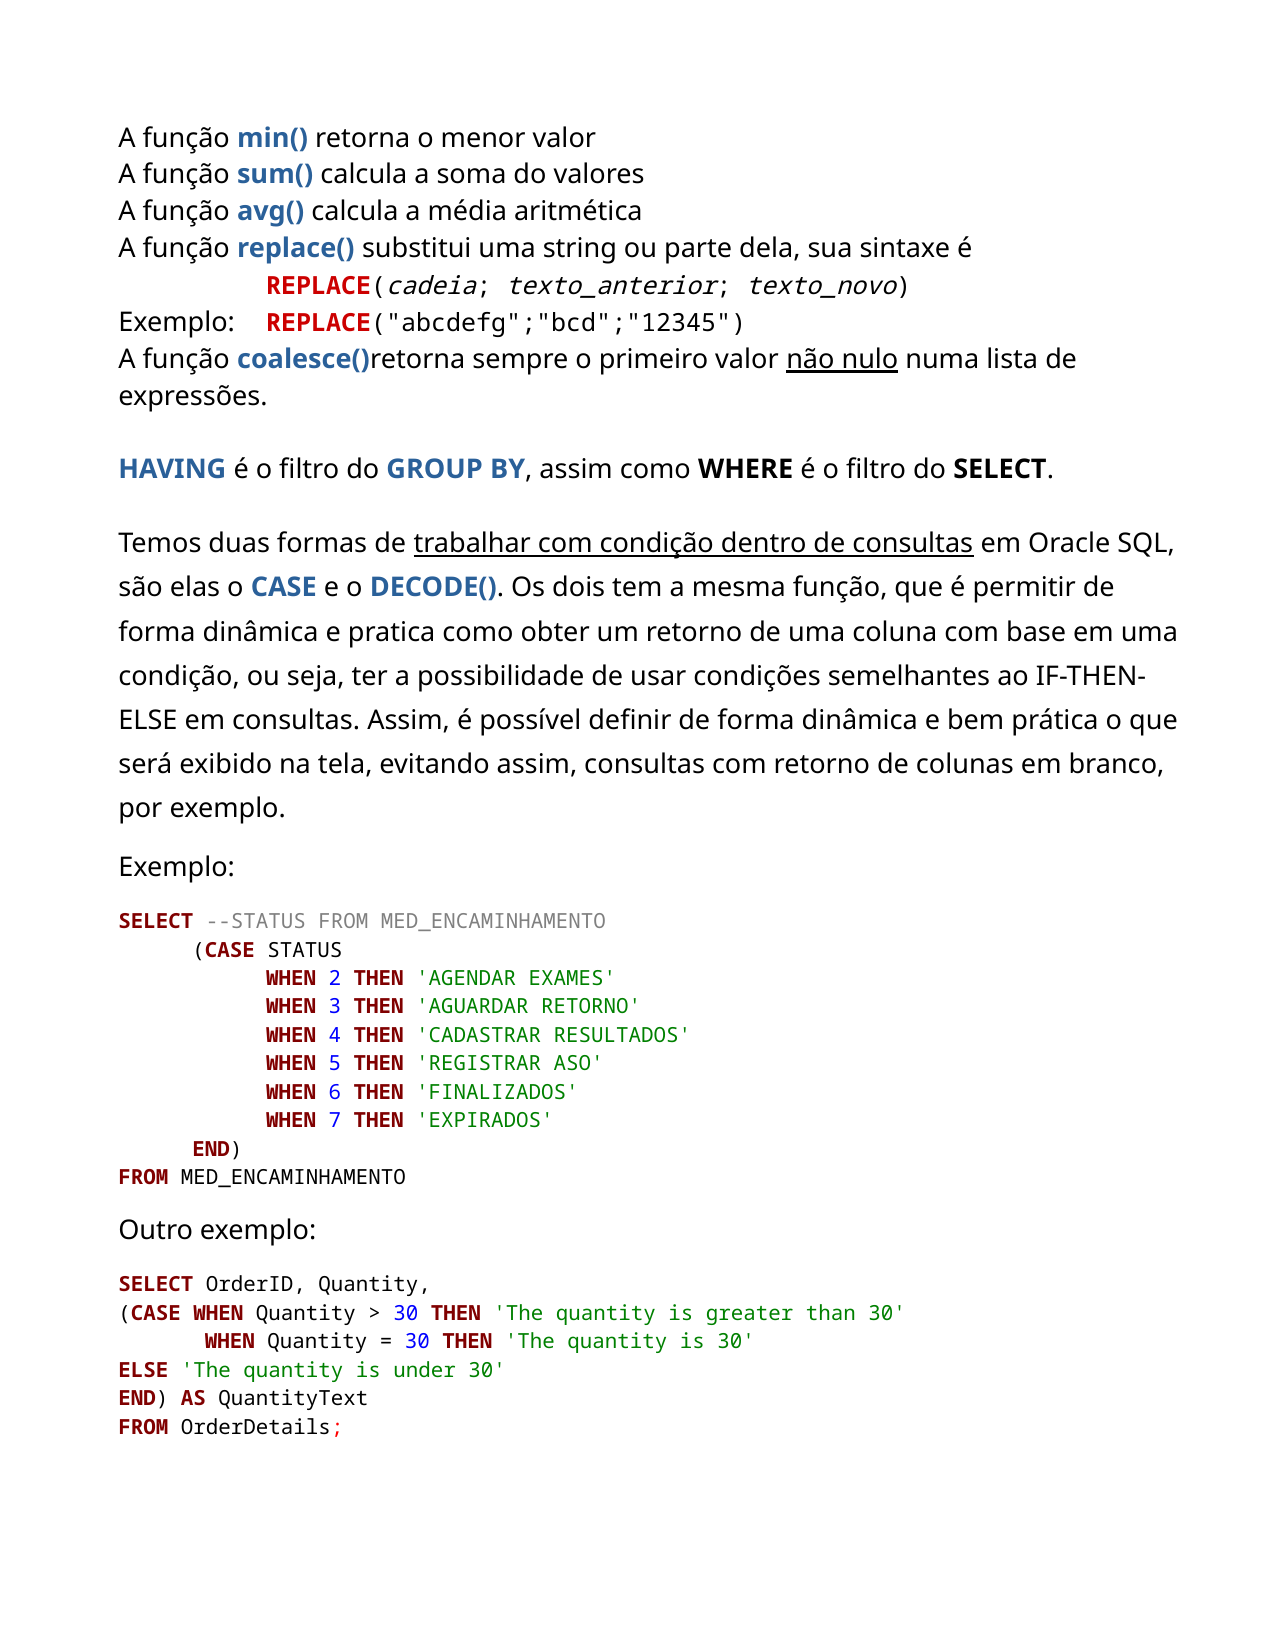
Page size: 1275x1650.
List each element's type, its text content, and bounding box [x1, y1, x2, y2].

text (CASE WHEN Quantity > 30 THEN 'The quantity is greater than 30' [118, 1298, 1193, 1326]
text WHEN 4 THEN 'CADASTRAR RESULTADOS' [118, 1020, 1193, 1048]
text A função min() retorna o menor valor [118, 118, 1193, 155]
text HAVING é o filtro do GROUP BY, assim como WHERE é o filtro do SELECT. [118, 450, 1193, 487]
text FROM OrderDetails; [118, 1412, 1193, 1440]
text FROM MED_ENCAMINHAMENTO [118, 1162, 1193, 1191]
text WHEN 5 THEN 'REGISTRAR ASO' [118, 1048, 1193, 1077]
text SELECT --STATUS FROM MED_ENCAMINHAMENTO [118, 906, 1193, 935]
text WHEN Quantity = 30 THEN 'The quantity is 30' [118, 1326, 1193, 1355]
text WHEN 6 THEN 'FINALIZADOS' [118, 1077, 1193, 1105]
text A função avg() calcula a média aritmética [118, 192, 1193, 229]
text Exemplo: [118, 847, 1193, 884]
text END) [118, 1134, 1193, 1162]
text ELSE 'The quantity is under 30' [118, 1355, 1193, 1383]
text WHEN 7 THEN 'EXPIRADOS' [118, 1105, 1193, 1134]
text Outro exemplo: [118, 1211, 1193, 1248]
text A função sum() calcula a soma do valores [118, 155, 1193, 192]
text Temos duas formas de trabalhar com condição dentro de consultas em Oracle SQL, são elas o CASE e o DECODE(). Os dois tem a mesma função, que é permitir de forma dinâmica e pratica como obter um retorno de uma coluna com base em uma condição, ou seja, ter a possibilidade de usar condições semelhantes ao IF-THEN-ELSE em consultas. Assim, é possível definir de forma dinâmica e bem prática o que será exibido na tela, evitando assim, consultas com retorno de colunas em branco, por exemplo. [118, 524, 1193, 826]
text (CASE STATUS [118, 935, 1193, 963]
text A função replace() substitui uma string ou parte dela, sua sintaxe é REPLACE(cadeia; texto_anterior; texto_novo) Exemplo: REPLACE("abcdefg";"bcd";"12345") [118, 229, 1193, 339]
text END) AS QuantityText [118, 1383, 1193, 1412]
text SELECT OrderID, Quantity, [118, 1269, 1193, 1298]
text WHEN 3 THEN 'AGUARDAR RETORNO' [118, 992, 1193, 1020]
text WHEN 2 THEN 'AGENDAR EXAMES' [118, 963, 1193, 992]
text A função coalesce()retorna sempre o primeiro valor não nulo numa lista de expressões. [118, 339, 1193, 413]
